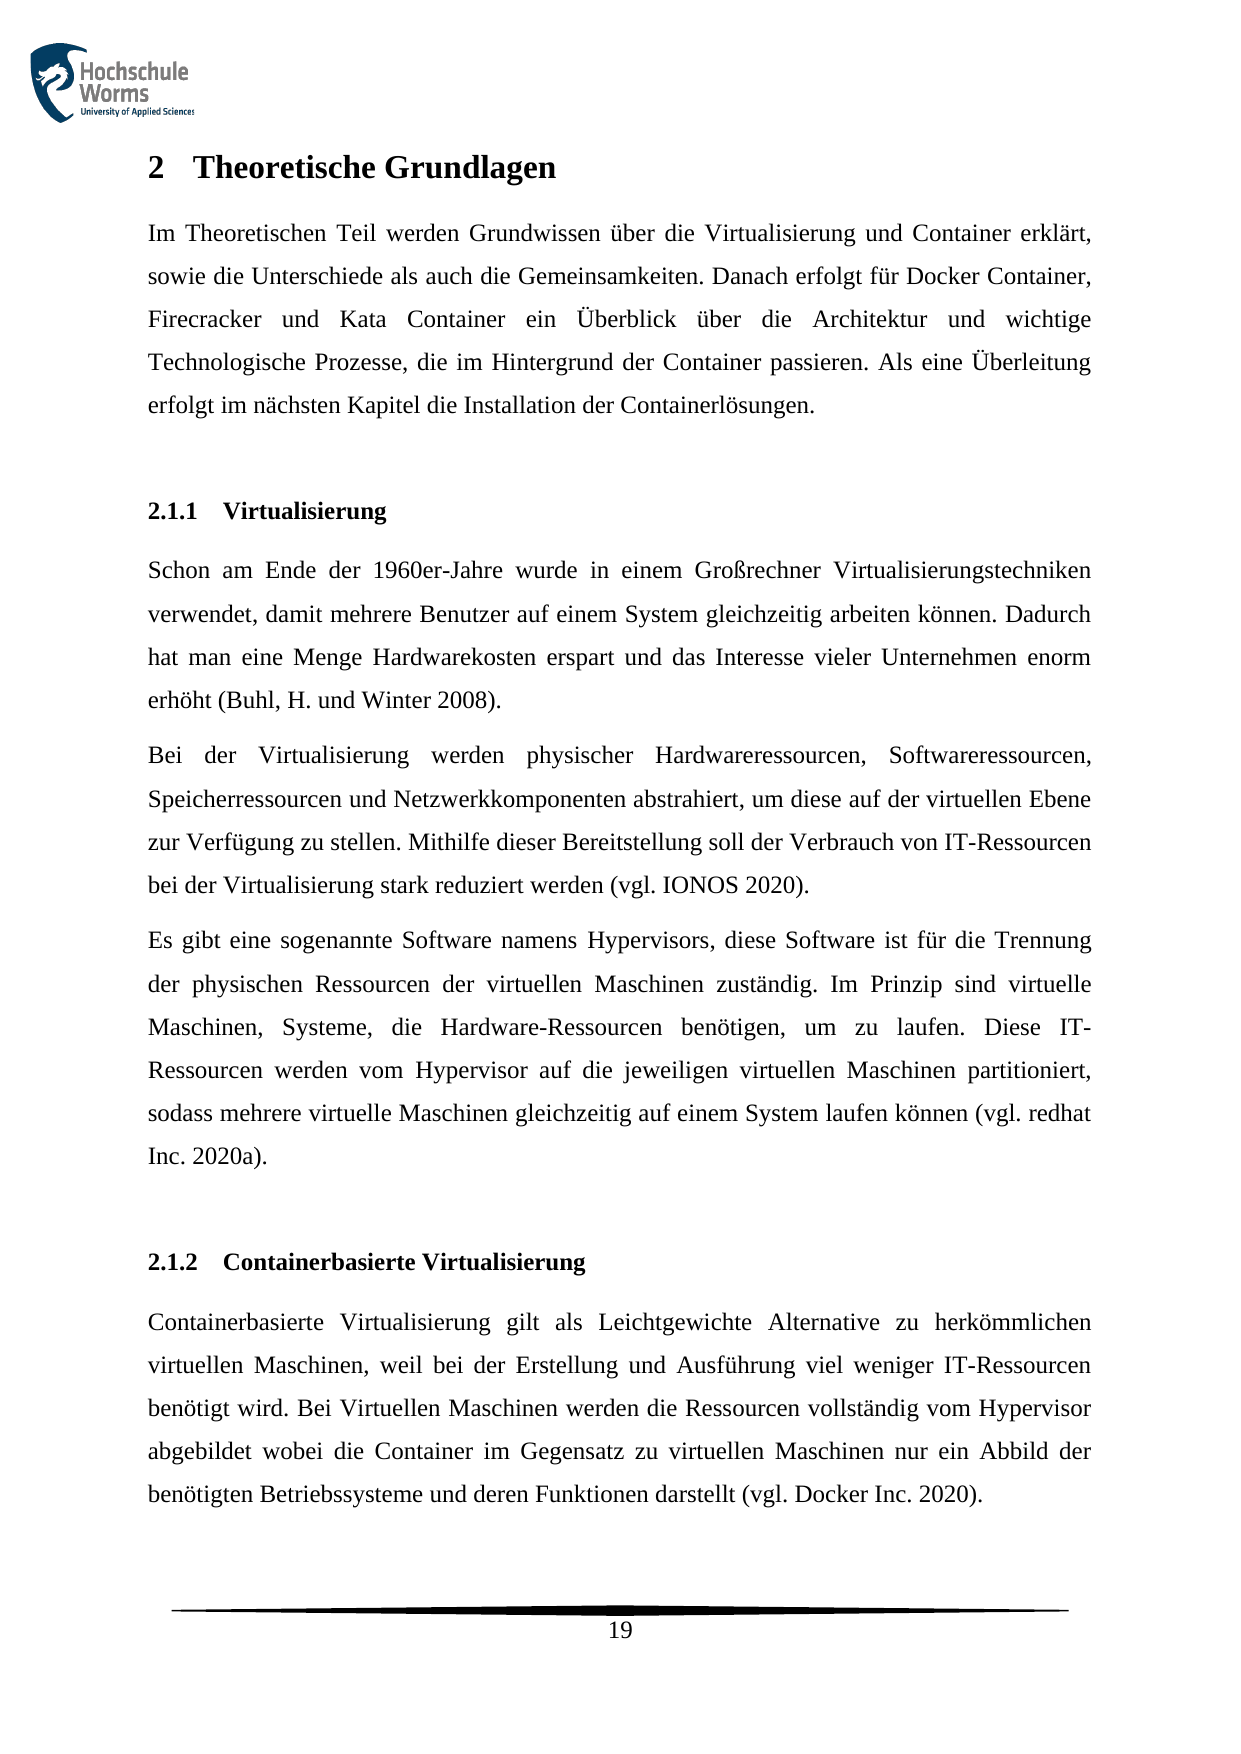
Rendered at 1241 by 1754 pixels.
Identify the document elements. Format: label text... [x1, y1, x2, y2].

subtitle Virtualisierung [148, 496, 1092, 524]
text Bei der Virtualisierung werden physischer Hardwareressourcen, Softwareressourcen, Speicherressourcen und Netzwerkkomponenten abstrahiert, um diese auf der virtuellen Ebene zur Verfügung zu stellen. Mithilfe dieser Bereitstellung soll der Verbrauch von IT-Ressourcen bei der Virtualisierung stark reduziert werden (vgl. IONOS 2020). [148, 741, 1092, 899]
text Im Theoretischen Teil werden Grundwissen über die Virtualisierung und Container erklärt, sowie die Unterschiede als auch die Gemeinsamkeiten. Danach erfolgt für Docker Container, Firecracker und Kata Container ein Überblick über die Architektur und wichtige Technologische Prozesse, die im Hintergrund der Container passieren. Als eine Überleitung erfolgt im nächsten Kapitel die Installation der Containerlösungen. [148, 218, 1092, 419]
subtitle Containerbasierte Virtualisierung [148, 1247, 1092, 1276]
subtitle Theoretische Grundlagen [148, 148, 1092, 186]
text Es gibt eine sogenannte Software namens Hypervisors, diese Software ist für die Trennung der physischen Ressourcen der virtuellen Maschinen zuständig. Im Prinzip sind virtuelle Maschinen, Systeme, die Hardware-Ressourcen benötigen, um zu laufen. Diese IT-Ressourcen werden vom Hypervisor auf die jeweiligen virtuellen Maschinen partitioniert, sodass mehrere virtuelle Maschinen gleichzeitig auf einem System laufen können (vgl. redhat Inc. 2020a). [148, 926, 1092, 1170]
text Containerbasierte Virtualisierung gilt als Leichtgewichte Alternative zu herkömmlichen virtuellen Maschinen, weil bei der Erstellung und Ausführung viel weniger IT-Ressourcen benötigt wird. Bei Virtuellen Maschinen werden die Ressourcen vollständig vom Hypervisor abgebildet wobei die Container im Gegensatz zu virtuellen Maschinen nur ein Abbild der benötigten Betriebssysteme und deren Funktionen darstellt (vgl. Docker Inc. 2020). [148, 1307, 1092, 1508]
text Schon am Ende der 1960er-Jahre wurde in einem Großrechner Virtualisierungstechniken verwendet, damit mehrere Benutzer auf einem System gleichzeitig arbeiten können. Dadurch hat man eine Menge Hardwarekosten erspart und das Interesse vieler Unternehmen enorm erhöht (Buhl, H. und Winter 2008). [148, 556, 1092, 714]
